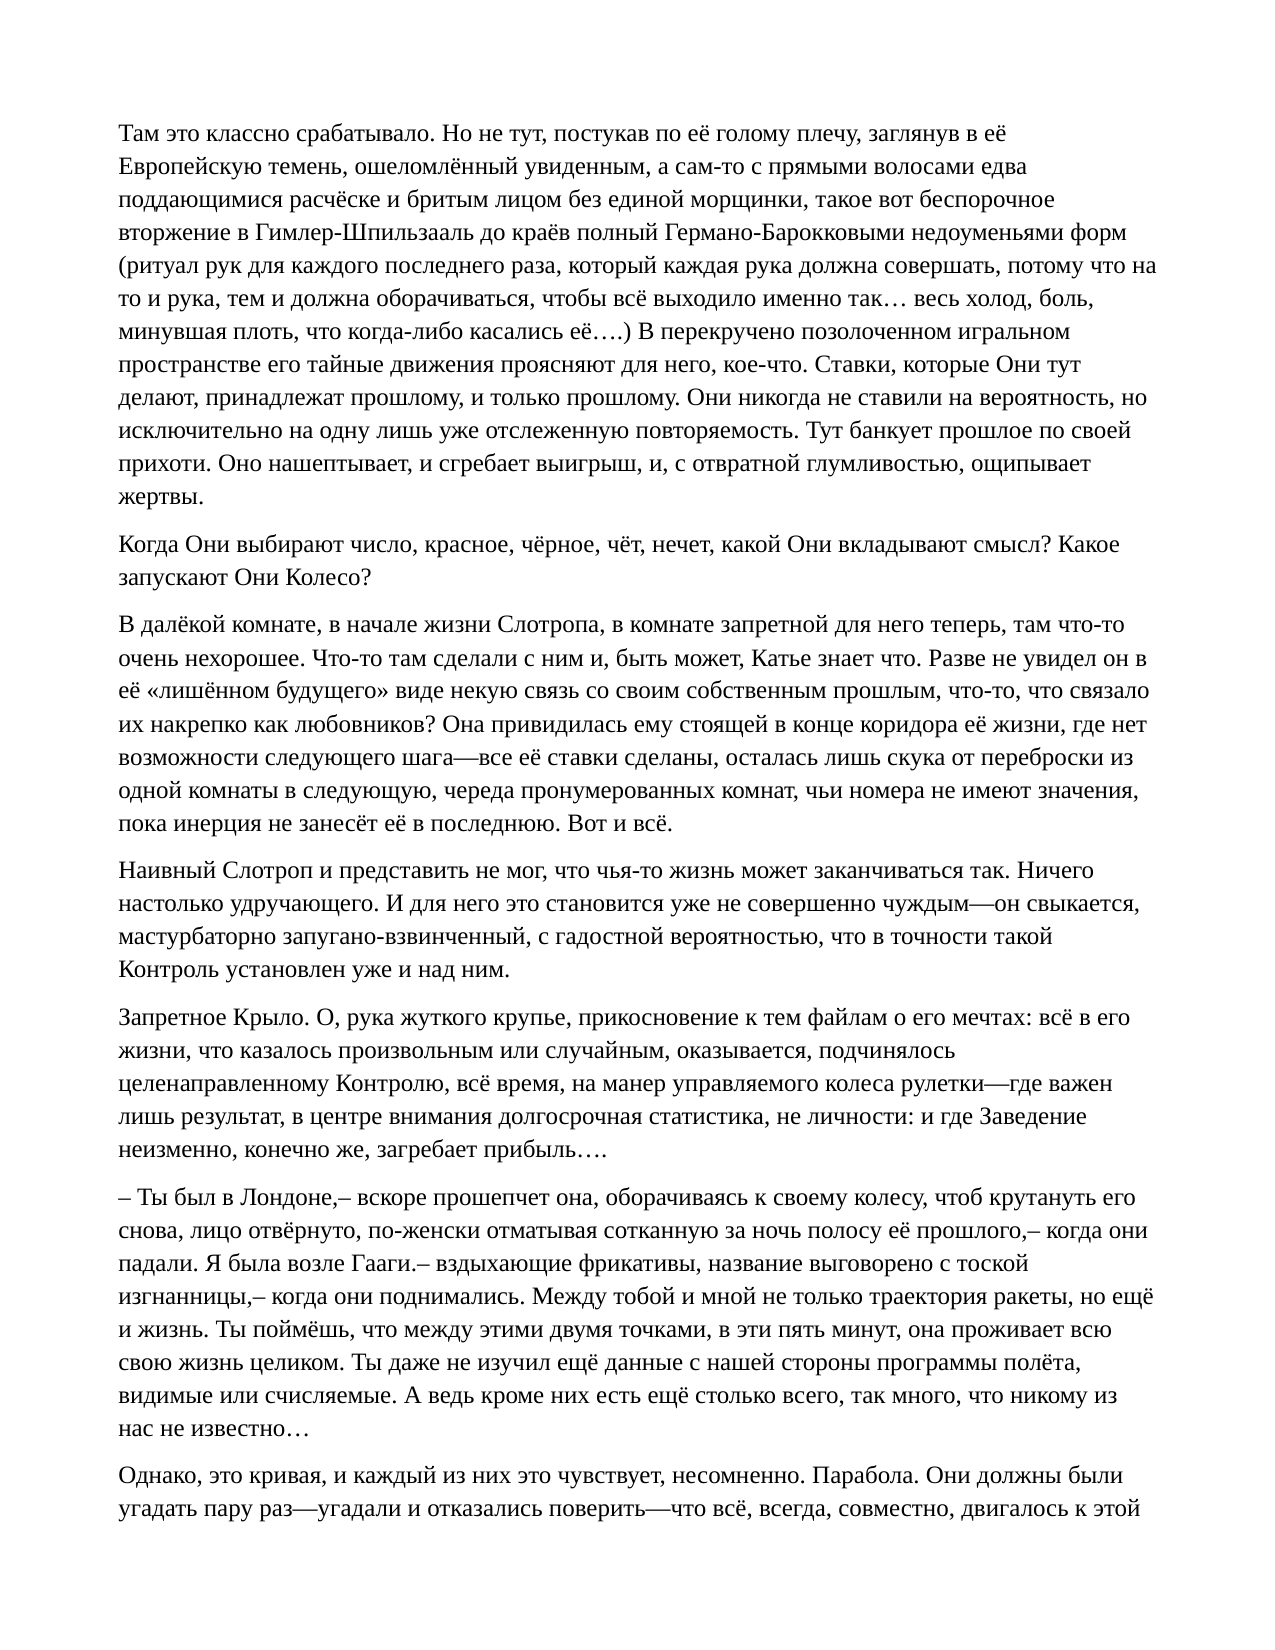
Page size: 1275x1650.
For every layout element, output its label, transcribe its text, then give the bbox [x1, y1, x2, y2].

text Запретное Крыло. О, рука жуткого крупье, прикосновение к тем файлам о его мечтах: всё в его жизни, что казалось произвольным или случайным, оказывается, подчинялось целенаправленному Контролю, всё время, на манер управляемого колеса рулетки—где важен лишь результат, в центре внимания долгосрочная статистика, не личности: и где Заведение неизменно, конечно же, загребает прибыль…. [118, 1002, 1157, 1163]
text Там это классно срабатывало. Но не тут, постукав по её голому плечу, заглянув в её Европейскую темень, ошеломлённый увиденным, а сам-то с прямыми волосами едва поддающимися расчёске и бритым лицом без единой морщинки, такое вот беспорочное вторжение в Гимлер-Шпильзааль до краёв полный Германо-Барокковыми недоуменьями форм (ритуал рук для каждого последнего раза, который каждая рука должна совершать, потому что на то и рука, тем и должна оборачиваться, чтобы всё выходило именно так… весь холод, боль, минувшая плоть, что когда-либо касались её….) В перекручено позолоченном игральном пространстве его тайные движения проясняют для него, кое-что. Ставки, которые Они тут делают, принадлежат прошлому, и только прошлому. Они никогда не ставили на вероятность, но исключительно на одну лишь уже отслеженную повторяемость. Тут банкует прошлое по своей прихоти. Оно нашептывает, и сгребает выигрыш, и, с отвратной глумливостью, ощипывает жертвы. [118, 118, 1157, 510]
text Когда Они выбирают число, красное, чёрное, чёт, нечет, какой Они вкладывают смысл? Какое запускают Они Колесо? [118, 529, 1157, 591]
text – Ты был в Лондоне,– вскоре прошепчет она, оборачиваясь к своему колесу, чтоб крутануть его снова, лицо отвёрнуто, по-женски отматывая сотканную за ночь полосу её прошлого,– когда они падали. Я была возле Гааги.– вздыхающие фрикативы, название выговорено с тоской изгнанницы,– когда они поднимались. Между тобой и мной не только траектория ракеты, но ещё и жизнь. Ты поймёшь, что между этими двумя точками, в эти пять минут, она проживает всю свою жизнь целиком. Ты даже не изучил ещё данные с нашей стороны программы полёта, видимые или счисляемые. А ведь кроме них есть ещё столько всего, так много, что никому из нас не известно… [118, 1182, 1157, 1442]
text Наивный Слотроп и представить не мог, что чья-то жизнь может заканчиваться так. Ничего настолько удручающего. И для него это становится уже не совершенно чуждым—он свыкается, мастурбаторно запугано-взвинченный, с гадостной вероятностью, что в точности такой Контроль установлен уже и над ним. [118, 855, 1157, 983]
text Однако, это кривая, и каждый из них это чувствует, несомненно. Парабола. Они должны были угадать пару раз—угадали и отказались поверить—что всё, всегда, совместно, двигалось к этой [118, 1460, 1157, 1522]
text В далёкой комнате, в начале жизни Слотропа, в комнате запретной для него теперь, там что-то очень нехорошее. Что-то там сделали с ним и, быть может, Катье знает что. Разве не увидел он в её «лишённом будущего» виде некую связь со своим собственным прошлым, что-то, что связало их накрепко как любовников? Она привидилась ему стоящей в конце коридора её жизни, где нет возможности следующего шага—все её ставки сделаны, осталась лишь скука от переброски из одной комнаты в следующую, череда пронумерованных комнат, чьи номера не имеют значения, пока инерция не занесёт её в последнюю. Вот и всё. [118, 609, 1157, 836]
